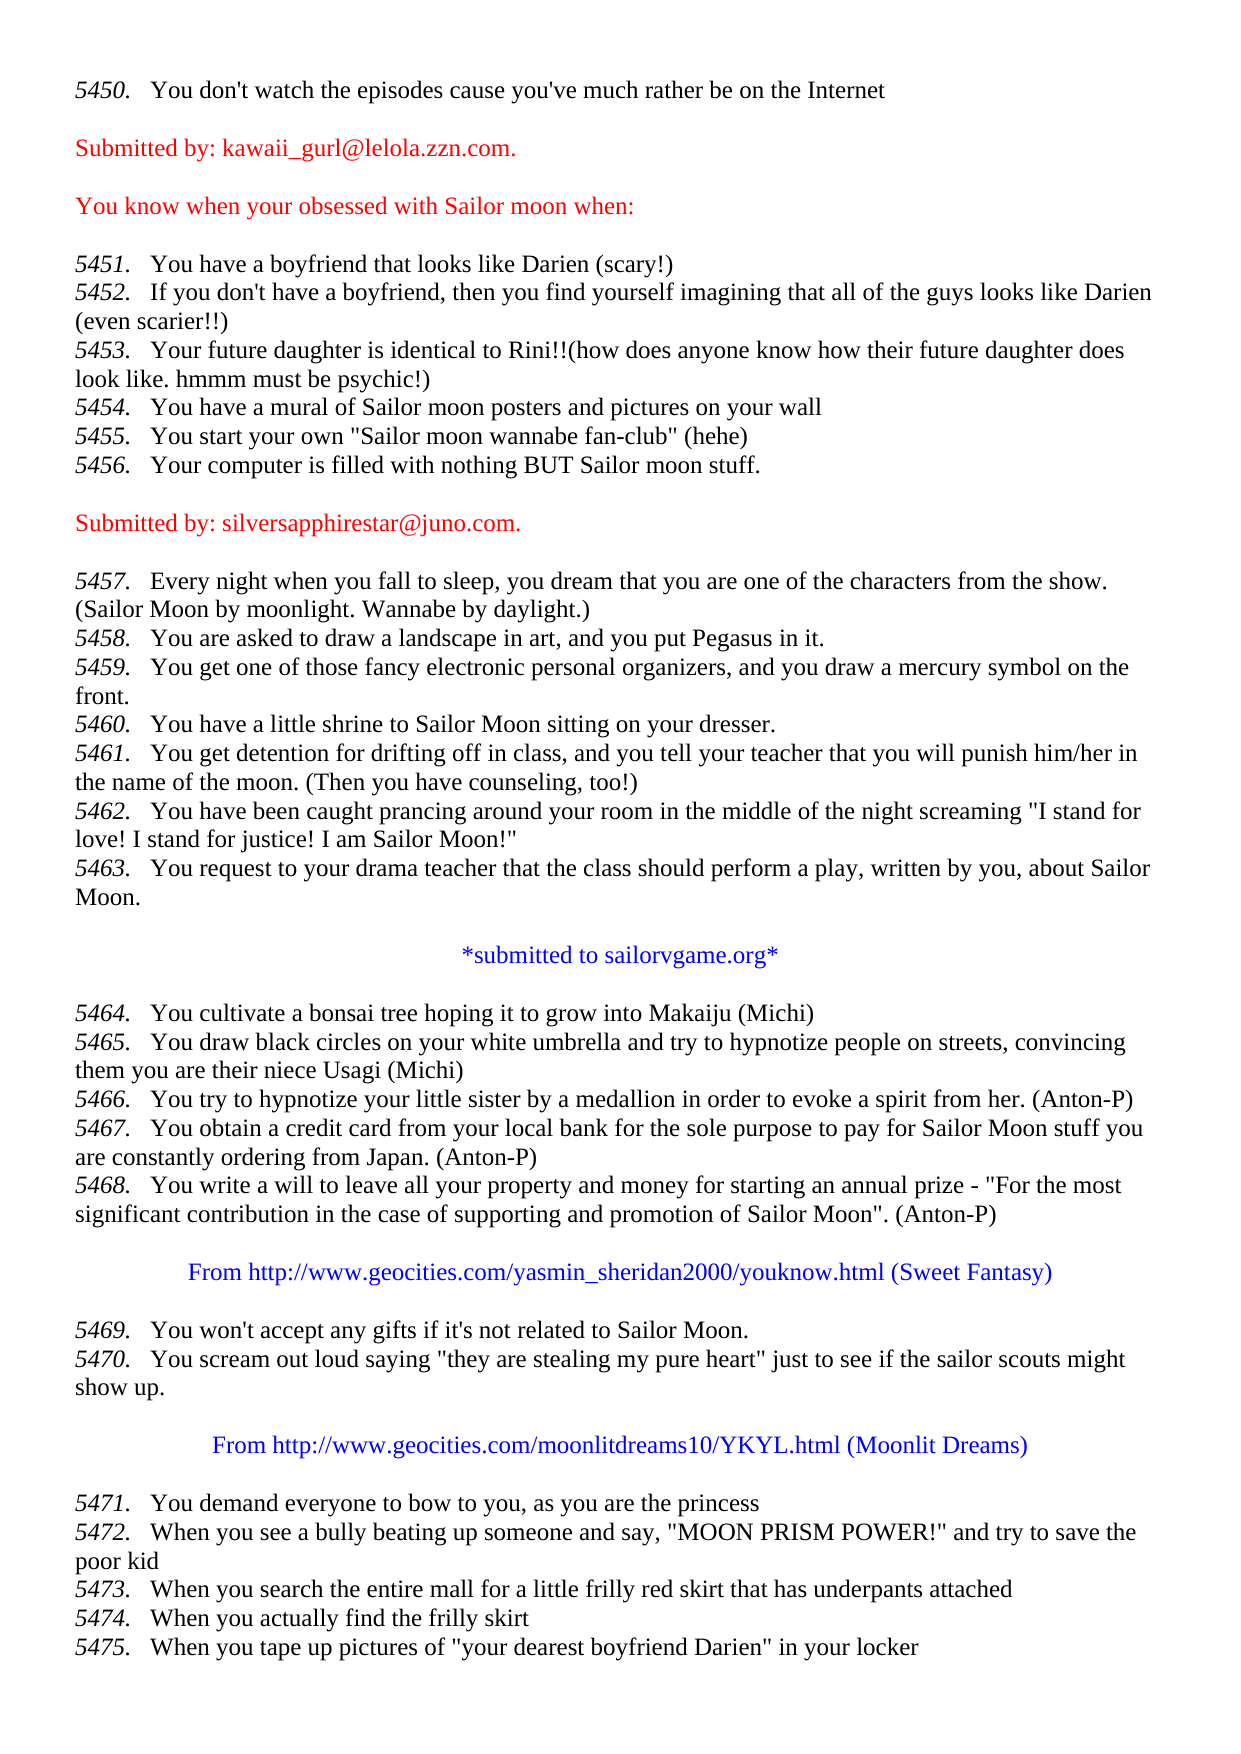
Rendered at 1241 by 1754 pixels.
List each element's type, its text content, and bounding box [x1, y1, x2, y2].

list When you actually find the frilly skirt [75, 1603, 1165, 1632]
text Submitted by: kawaii_gurl@lelola.zzn.com. [75, 133, 1165, 162]
list You start your own "Sailor moon wannabe fan-club" (hehe) [75, 421, 1165, 450]
list You have a boyfriend that looks like Darien (scary!) [75, 249, 1165, 277]
text You know when your obsessed with Sailor moon when: [75, 191, 1165, 219]
list You request to your drama teacher that the class should perform a play, written by you, about Sailor Moon. [75, 853, 1165, 911]
list You obtain a credit card from your local bank for the sole purpose to pay for Sailor Moon stuff you are constantly ordering from Japan. (Anton-P) [75, 1113, 1165, 1170]
text Submitted by: silversapphirestar@juno.com. [75, 508, 1165, 537]
list You scream out loud saying "they are stealing my pure heart" just to see if the sailor scouts might show up. [75, 1344, 1165, 1401]
list You have been caught prancing around your room in the middle of the night screaming "I stand for love! I stand for justice! I am Sailor Moon!" [75, 796, 1165, 853]
list You write a will to leave all your property and money for starting an annual prize - "For the most significant contribution in the case of supporting and promotion of Sailor Moon". (Anton-P) [75, 1170, 1165, 1228]
list Your computer is filled with nothing BUT Sailor moon stuff. [75, 450, 1165, 479]
list When you tape up pictures of "your dearest boyfriend Darien" in your locker [75, 1632, 1165, 1661]
list You try to hypnotize your little sister by a medallion in order to evoke a spirit from her. (Anton-P) [75, 1084, 1165, 1113]
text From http://www.geocities.com/yasmin_sheridan2000/youknow.html (Sweet Fantasy) [75, 1257, 1165, 1286]
list You have a mural of Sailor moon posters and pictures on your wall [75, 392, 1165, 421]
list You get detention for drifting off in class, and you tell your teacher that you will punish him/her in the name of the moon. (Then you have counseling, too!) [75, 738, 1165, 796]
list You don't watch the episodes cause you've much rather be on the Internet [75, 75, 1165, 104]
list You demand everyone to bow to you, as you are the princess [75, 1488, 1165, 1517]
list You have a little shrine to Sailor Moon sitting on your dresser. [75, 709, 1165, 738]
list You draw black circles on your white umbrella and try to hypnotize people on streets, convincing them you are their niece Usagi (Michi) [75, 1027, 1165, 1084]
list Your future daughter is identical to Rini!!(how does anyone know how their future daughter does look like. hmmm must be psychic!) [75, 335, 1165, 392]
list When you see a bully beating up someone and say, "MOON PRISM POWER!" and try to save the poor kid [75, 1517, 1165, 1574]
text From http://www.geocities.com/moonlitdreams10/YKYL.html (Moonlit Dreams) [75, 1430, 1165, 1459]
text *submitted to sailorvgame.org* [75, 940, 1165, 969]
list If you don't have a boyfriend, then you find yourself imagining that all of the guys looks like Darien (even scarier!!) [75, 277, 1165, 335]
list When you search the entire mall for a little frilly red skirt that has underpants attached [75, 1574, 1165, 1603]
list You cultivate a bonsai tree hoping it to grow into Makaiju (Michi) [75, 998, 1165, 1027]
list You get one of those fancy electronic personal organizers, and you draw a mercury symbol on the front. [75, 652, 1165, 709]
list Every night when you fall to sleep, you dream that you are one of the characters from the show. (Sailor Moon by moonlight. Wannabe by daylight.) [75, 566, 1165, 623]
list You won't accept any gifts if it's not related to Sailor Moon. [75, 1315, 1165, 1344]
list You are asked to draw a landscape in art, and you put Pegasus in it. [75, 623, 1165, 652]
